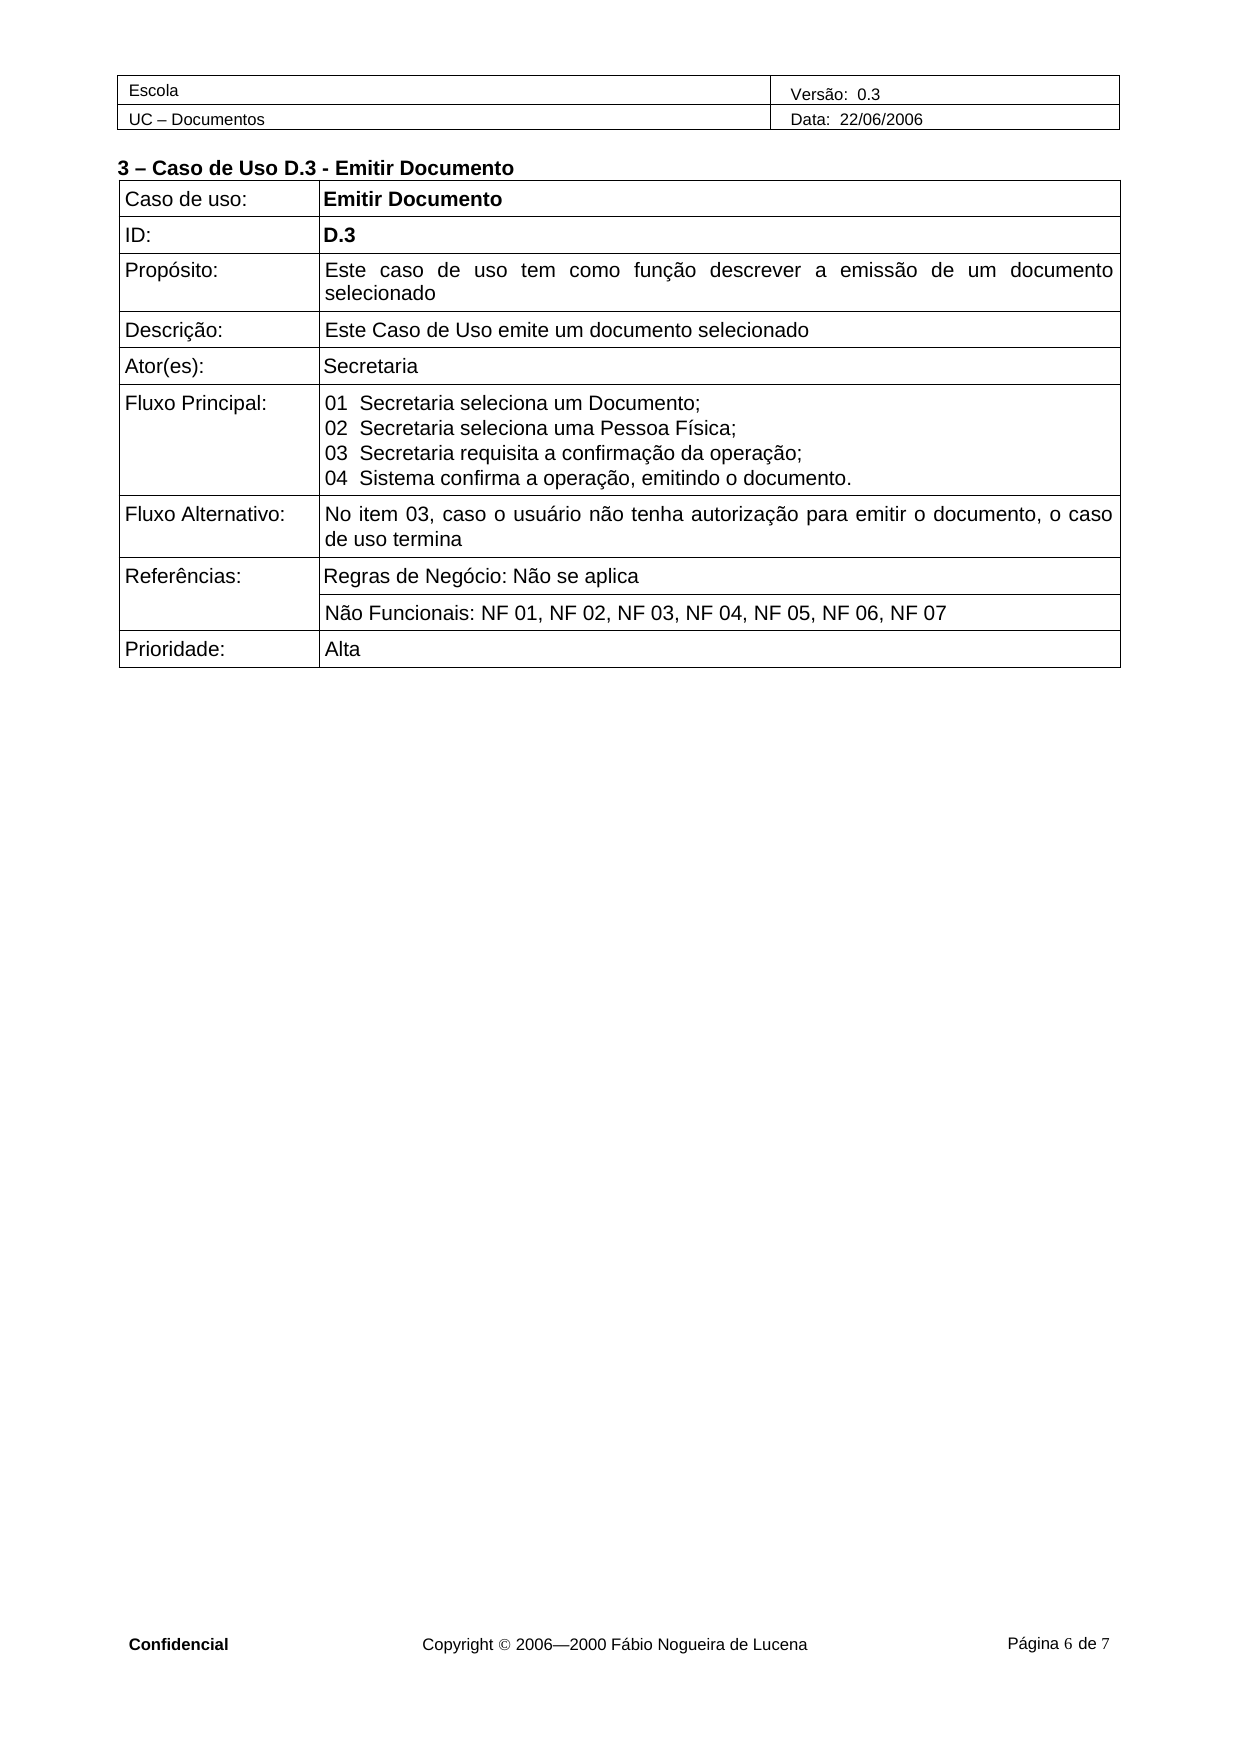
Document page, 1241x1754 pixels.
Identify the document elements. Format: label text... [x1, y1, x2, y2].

table_cell Prioridade: [120, 631, 319, 667]
table_header Caso de uso: [120, 181, 319, 216]
table_cell Propósito: [120, 254, 319, 311]
table_cell Não Funcionais: NF 01, NF 02, NF 03, NF 04, NF 05, NF 06, NF 07 [320, 595, 1120, 630]
table_cell Fluxo Principal: [120, 385, 319, 495]
table_cell Referências: [120, 558, 319, 630]
text 3 – Caso de Uso D.3 - Emitir Documento [117, 154, 1120, 179]
table_header Emitir Documento [320, 181, 1120, 216]
table_cell Alta [320, 631, 1120, 667]
table_cell 01 Secretaria seleciona um Documento; 02 Secretaria seleciona uma Pessoa Física; 03 Secretaria requisita a confirmação da operação; 04 Sistema confirma a operação, emitindo o documento. [320, 385, 1120, 495]
table_cell No item 03, caso o usuário não tenha autorização para emitir o documento, o caso de uso termina [320, 496, 1120, 557]
table_cell Secretaria [320, 348, 1120, 384]
table_cell Este Caso de Uso emite um documento selecionado [320, 312, 1120, 347]
table_cell Ator(es): [120, 348, 319, 384]
table_header Regras de Negócio: Não se aplica [320, 558, 1120, 593]
table_cell D.3 [320, 217, 1120, 253]
table_cell Descrição: [120, 312, 319, 347]
table_cell Este caso de uso tem como função descrever a emissão de um documento selecionado [320, 254, 1120, 311]
table_cell Fluxo Alternativo: [120, 496, 319, 557]
table_cell ID: [120, 217, 319, 253]
